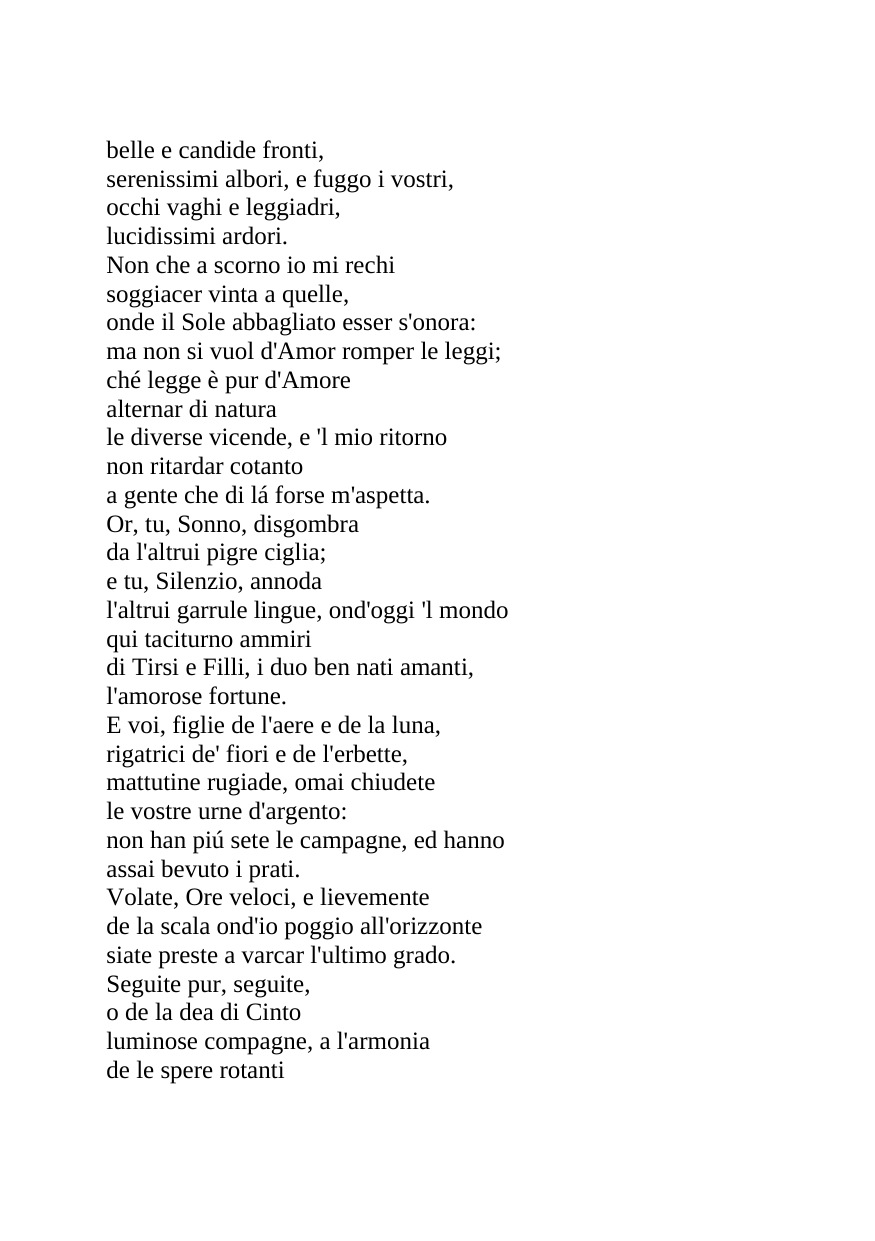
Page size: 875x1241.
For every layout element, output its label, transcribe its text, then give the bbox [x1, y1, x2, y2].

text non han piú sete le campagne, ed hanno [106, 825, 768, 854]
text soggiacer vinta a quelle, [106, 279, 768, 307]
text le diverse vicende, e 'l mio ritorno [106, 422, 768, 451]
text Seguite pur, seguite, [106, 969, 768, 997]
text Volate, Ore veloci, e lievemente [106, 882, 768, 911]
text o de la dea di Cinto [106, 997, 768, 1026]
text lucidissimi ardori. [106, 221, 768, 250]
text rigatrici de' fiori e de l'erbette, [106, 739, 768, 767]
text Non che a scorno io mi rechi [106, 250, 768, 279]
text de la scala ond'io poggio all'orizzonte [106, 911, 768, 940]
text e tu, Silenzio, annoda [106, 566, 768, 595]
text a gente che di lá forse m'aspetta. [106, 480, 768, 509]
text de le spere rotanti [106, 1055, 768, 1084]
text E voi, figlie de l'aere e de la luna, [106, 710, 768, 739]
text da l'altrui pigre ciglia; [106, 537, 768, 566]
text assai bevuto i prati. [106, 854, 768, 882]
text serenissimi albori, e fuggo i vostri, [106, 164, 768, 192]
text mattutine rugiade, omai chiudete [106, 767, 768, 796]
text qui taciturno ammiri [106, 624, 768, 652]
text di Tirsi e Filli, i duo ben nati amanti, [106, 652, 768, 681]
text siate preste a varcar l'ultimo grado. [106, 940, 768, 969]
text Or, tu, Sonno, disgombra [106, 509, 768, 537]
text l'altrui garrule lingue, ond'oggi 'l mondo [106, 595, 768, 624]
text occhi vaghi e leggiadri, [106, 192, 768, 221]
text non ritardar cotanto [106, 451, 768, 480]
text belle e candide fronti, [106, 135, 768, 164]
text onde il Sole abbagliato esser s'onora: [106, 307, 768, 336]
text ché legge è pur d'Amore [106, 365, 768, 394]
text l'amorose fortune. [106, 681, 768, 710]
text ma non si vuol d'Amor romper le leggi; [106, 336, 768, 365]
text alternar di natura [106, 394, 768, 422]
text luminose compagne, a l'armonia [106, 1026, 768, 1055]
text le vostre urne d'argento: [106, 796, 768, 825]
